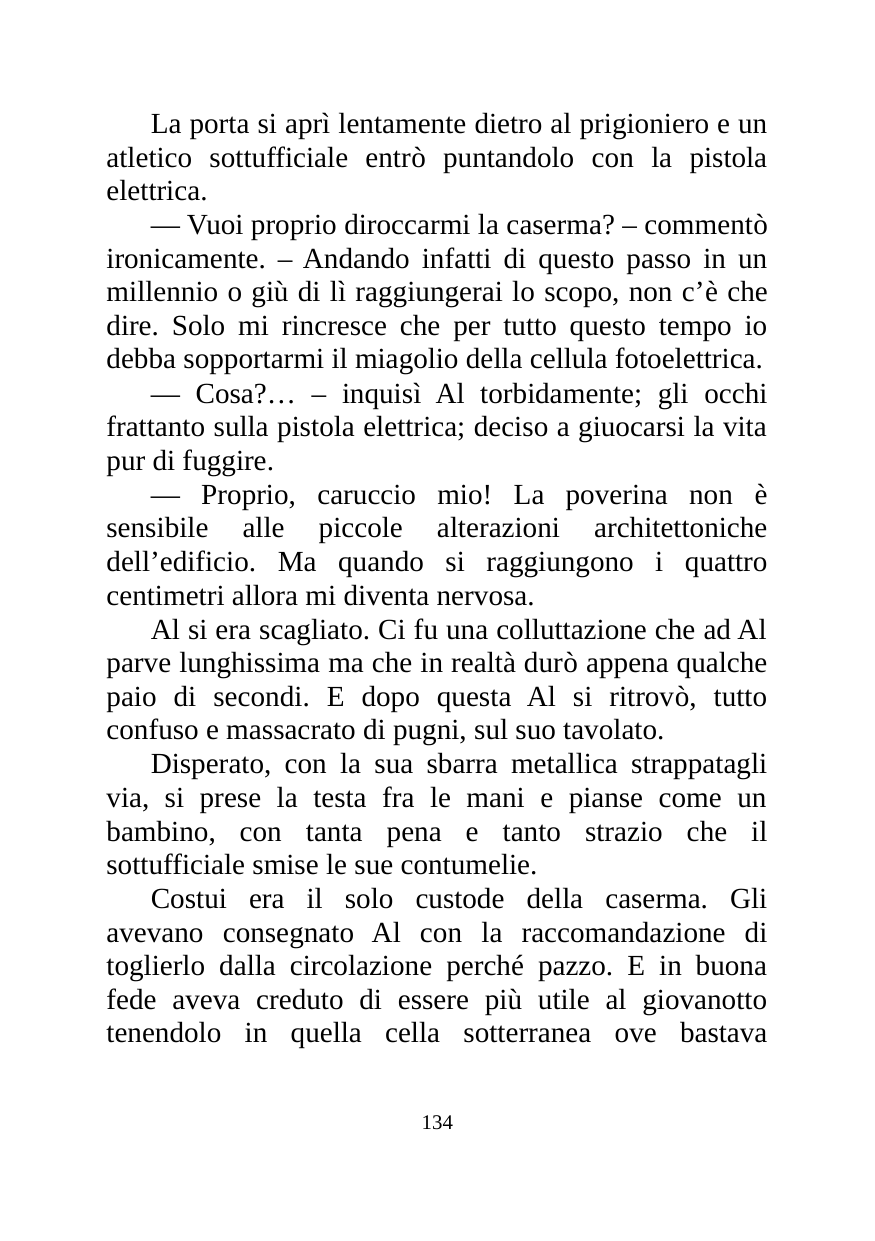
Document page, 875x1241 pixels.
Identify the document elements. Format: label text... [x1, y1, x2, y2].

text Costui era il solo custode della caserma. Gli avevano consegnato Al con la raccomandazione di toglierlo dalla circolazione perché pazzo. E in buona fede aveva creduto di essere più utile al giovanotto tenendolo in quella cella sotterranea ove bastava [106, 881, 768, 1049]
text — Proprio, caruccio mio! La poverina non è sensibile alle piccole alterazioni architettoniche dell’edificio. Ma quando si raggiungono i quattro centimetri allora mi diventa nervosa. [106, 477, 768, 611]
text Disperato, con la sua sbarra metallica strappatagli via, si prese la testa fra le mani e pianse come un bambino, con tanta pena e tanto strazio che il sottufficiale smise le sue contumelie. [106, 747, 768, 881]
text — Vuoi proprio diroccarmi la caserma? – commentò ironicamente. – Andando infatti di questo passo in un millennio o giù di lì raggiungerai lo scopo, non c’è che dire. Solo mi rincresce che per tutto questo tempo io debba sopportarmi il miagolio della cellula fotoelettrica. [106, 207, 768, 375]
text La porta si aprì lentamente dietro al prigioniero e un atletico sottufficiale entrò puntandolo con la pistola elettrica. [106, 106, 768, 207]
text — Cosa?… – inquisì Al torbidamente; gli occhi frattanto sulla pistola elettrica; deciso a giuocarsi la vita pur di fuggire. [106, 376, 768, 476]
text Al si era scagliato. Ci fu una colluttazione che ad Al parve lunghissima ma che in realtà durò appena qualche paio di secondi. E dopo questa Al si ritrovò, tutto confuso e massacrato di pugni, sul suo tavolato. [106, 612, 768, 746]
